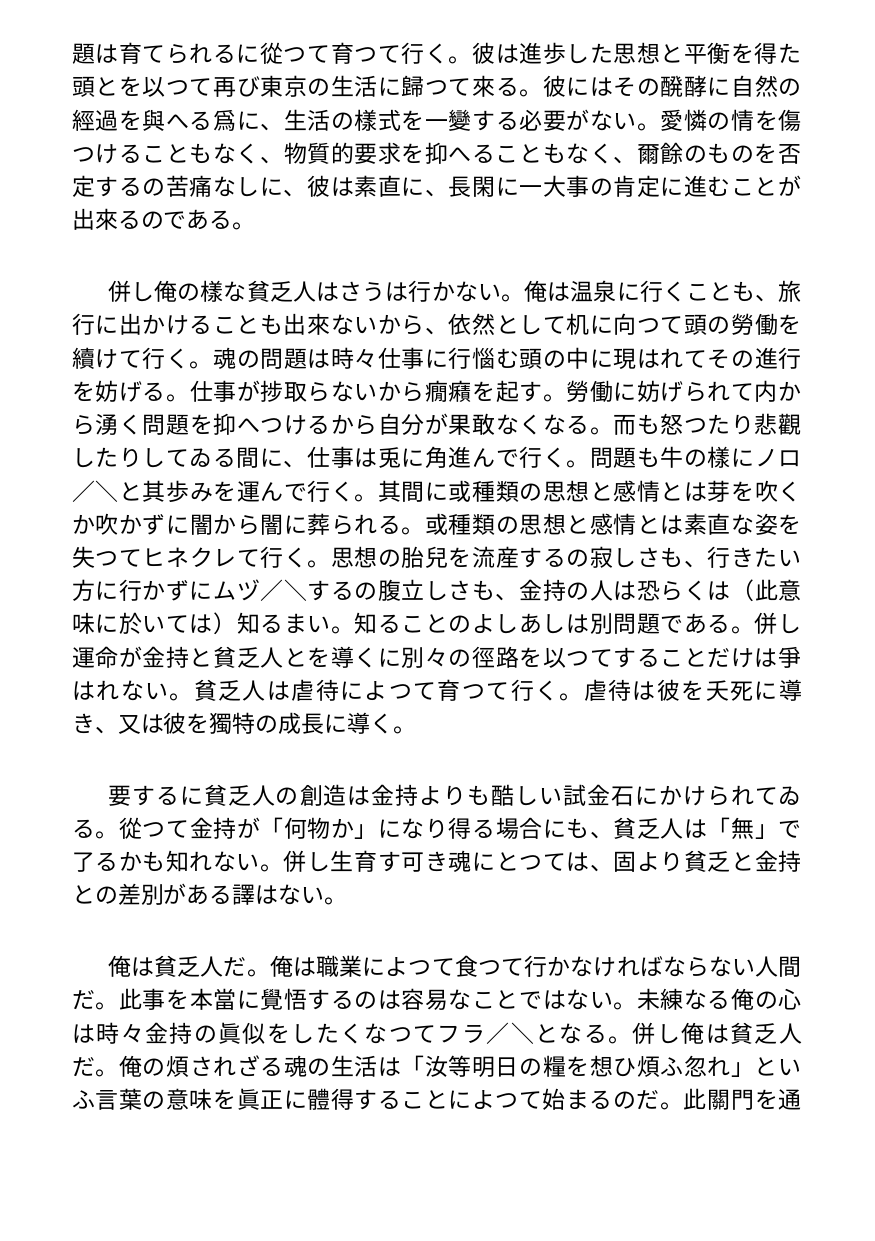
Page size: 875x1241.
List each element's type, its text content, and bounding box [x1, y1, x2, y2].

text 要するに貧乏人の創造は金持よりも酷しい試金石にかけられてゐる。從つて金持が「何物か」になり得る場合にも、貧乏人は「無」で了るかも知れない。併し生育す可き魂にとつては、固より貧乏と金持との差別がある譯はない。 [72, 778, 802, 911]
text 題は育てられるに從つて育つて行く。彼は進歩した思想と平衡を得た頭とを以つて再び東京の生活に歸つて來る。彼にはその醗酵に自然の經過を與へる爲に、生活の樣式を一變する必要がない。愛憐の情を傷つけることもなく、物質的要求を抑へることもなく、爾餘のものを否定するの苦痛なしに、彼は素直に、長閑に一大事の肯定に進むことが出來るのである。 [72, 36, 802, 235]
text 俺は貧乏人だ。俺は職業によつて食つて行かなければならない人間だ。此事を本當に覺悟するのは容易なことではない。未練なる俺の心は時々金持の眞似をしたくなつてフラ／＼となる。併し俺は貧乏人だ。俺の煩されざる魂の生活は「汝等明日の糧を想ひ煩ふ忽れ」といふ言葉の意味を眞正に體得することによつて始まるのだ。此關門を通 [72, 949, 802, 1115]
text 併し俺の樣な貧乏人はさうは行かない。俺は温泉に行くことも、旅行に出かけることも出來ないから、依然として机に向つて頭の勞働を續けて行く。魂の問題は時々仕事に行惱む頭の中に現はれてその進行を妨げる。仕事が捗取らないから癇癪を起す。勞働に妨げられて内から湧く問題を抑へつけるから自分が果敢なくなる。而も怒つたり悲觀したりしてゐる間に、仕事は兎に角進んで行く。問題も牛の樣にノロ／＼と其歩みを運んで行く。其間に或種類の思想と感情とは芽を吹くか吹かずに闇から闇に葬られる。或種類の思想と感情とは素直な姿を失つてヒネクレて行く。思想の胎兒を流産するの寂しさも、行きたい方に行かずにムヅ／＼するの腹立しさも、金持の人は恐らくは（此意味に於いては）知るまい。知ることのよしあしは別問題である。併し運命が金持と貧乏人とを導くに別々の徑路を以つてすることだけは爭はれない。貧乏人は虐待によつて育つて行く。虐待は彼を夭死に導き、又は彼を獨特の成長に導く。 [72, 274, 802, 739]
